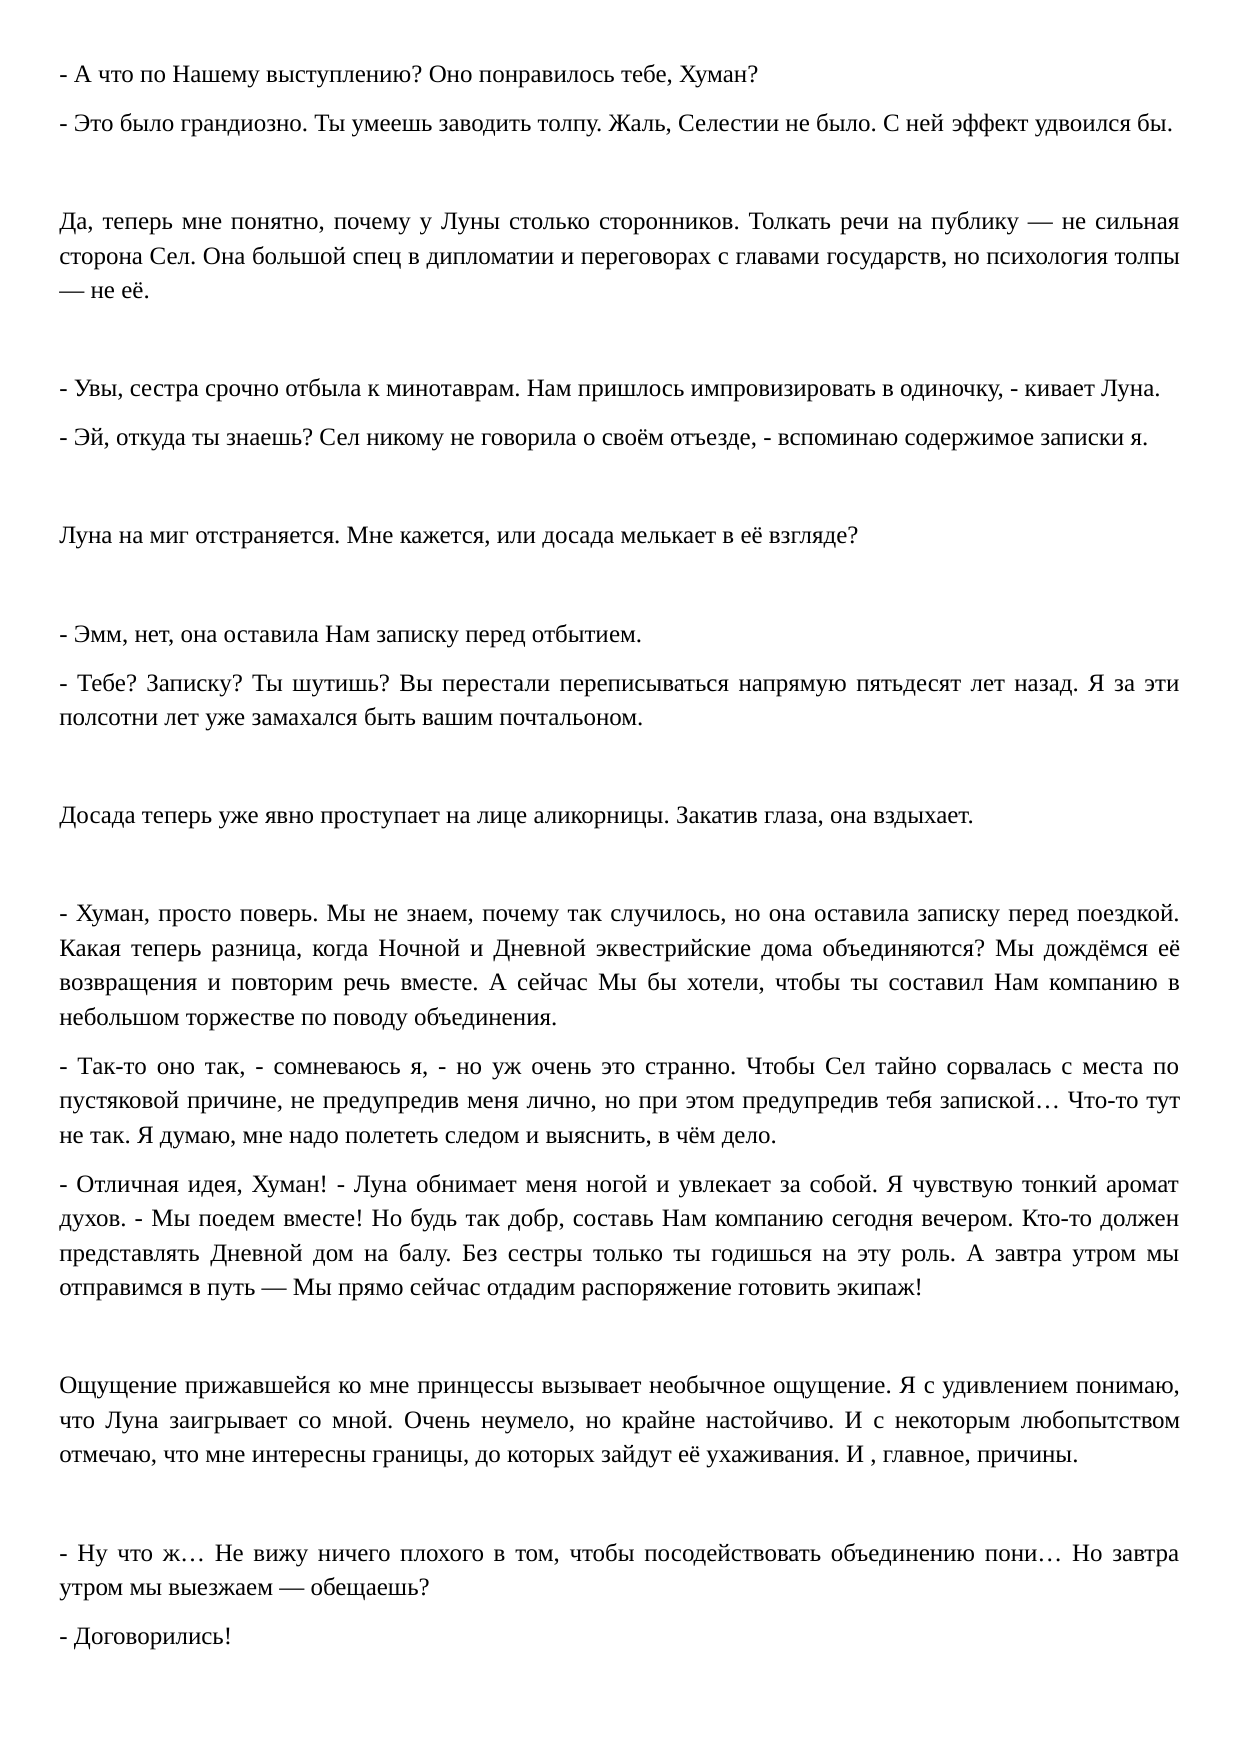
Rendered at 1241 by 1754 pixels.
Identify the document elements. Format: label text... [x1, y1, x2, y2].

text - А что по Нашему выступлению? Оно понравилось тебе, Хуман? [59, 59, 1181, 88]
text - Это было грандиозно. Ты умеешь заводить толпу. Жаль, Селестии не было. С ней эффект удвоился бы. [59, 108, 1181, 137]
text Да, теперь мне понятно, почему у Луны столько сторонников. Толкать речи на публику — не сильная сторона Сел. Она большой спец в дипломатии и переговорах с главами государств, но психология толпы — не её. [59, 206, 1181, 304]
text - Договорились! [59, 1621, 1181, 1650]
text Луна на миг отстраняется. Мне кажется, или досада мелькает в её взгляде? [59, 521, 1181, 549]
text - Ну что ж… Не вижу ничего плохого в том, чтобы посодействовать объединению пони… Но завтра утром мы выезжаем — обещаешь? [59, 1538, 1181, 1601]
text - Отличная идея, Хуман! - Луна обнимает меня ногой и увлекает за собой. Я чувствую тонкий аромат духов. - Мы поедем вместе! Но будь так добр, составь Нам компанию сегодня вечером. Кто-то должен представлять Дневной дом на балу. Без сестры только ты годишься на эту роль. А завтра утром мы отправимся в путь — Мы прямо сейчас отдадим распоряжение готовить экипаж! [59, 1169, 1181, 1301]
text - Увы, сестра срочно отбыла к минотаврам. Нам пришлось импровизировать в одиночку, - кивает Луна. [59, 373, 1181, 402]
text - Эй, откуда ты знаешь? Сел никому не говорила о своём отъезде, - вспоминаю содержимое записки я. [59, 422, 1181, 451]
text - Тебе? Записку? Ты шутишь? Вы перестали переписываться напрямую пятьдесят лет назад. Я за эти полсотни лет уже замахался быть вашим почтальоном. [59, 668, 1181, 731]
text Досада теперь уже явно проступает на лице аликорницы. Закатив глаза, она вздыхает. [59, 800, 1181, 829]
text Ощущение прижавшейся ко мне принцессы вызывает необычное ощущение. Я с удивлением понимаю, что Луна заигрывает со мной. Очень неумело, но крайне настойчиво. И с некоторым любопытством отмечаю, что мне интересны границы, до которых зайдут её ухаживания. И , главное, причины. [59, 1371, 1181, 1468]
text - Так-то оно так, - сомневаюсь я, - но уж очень это странно. Чтобы Сел тайно сорвалась с места по пустяковой причине, не предупредив меня лично, но при этом предупредив тебя запиской… Что-то тут не так. Я думаю, мне надо полететь следом и выяснить, в чём дело. [59, 1051, 1181, 1149]
text - Эмм, нет, она оставила Нам записку перед отбытием. [59, 619, 1181, 647]
text - Хуман, просто поверь. Мы не знаем, почему так случилось, но она оставила записку перед поездкой. Какая теперь разница, когда Ночной и Дневной эквестрийские дома объединяются? Мы дождёмся её возвращения и повторим речь вместе. А сейчас Мы бы хотели, чтобы ты составил Нам компанию в небольшом торжестве по поводу объединения. [59, 898, 1181, 1031]
